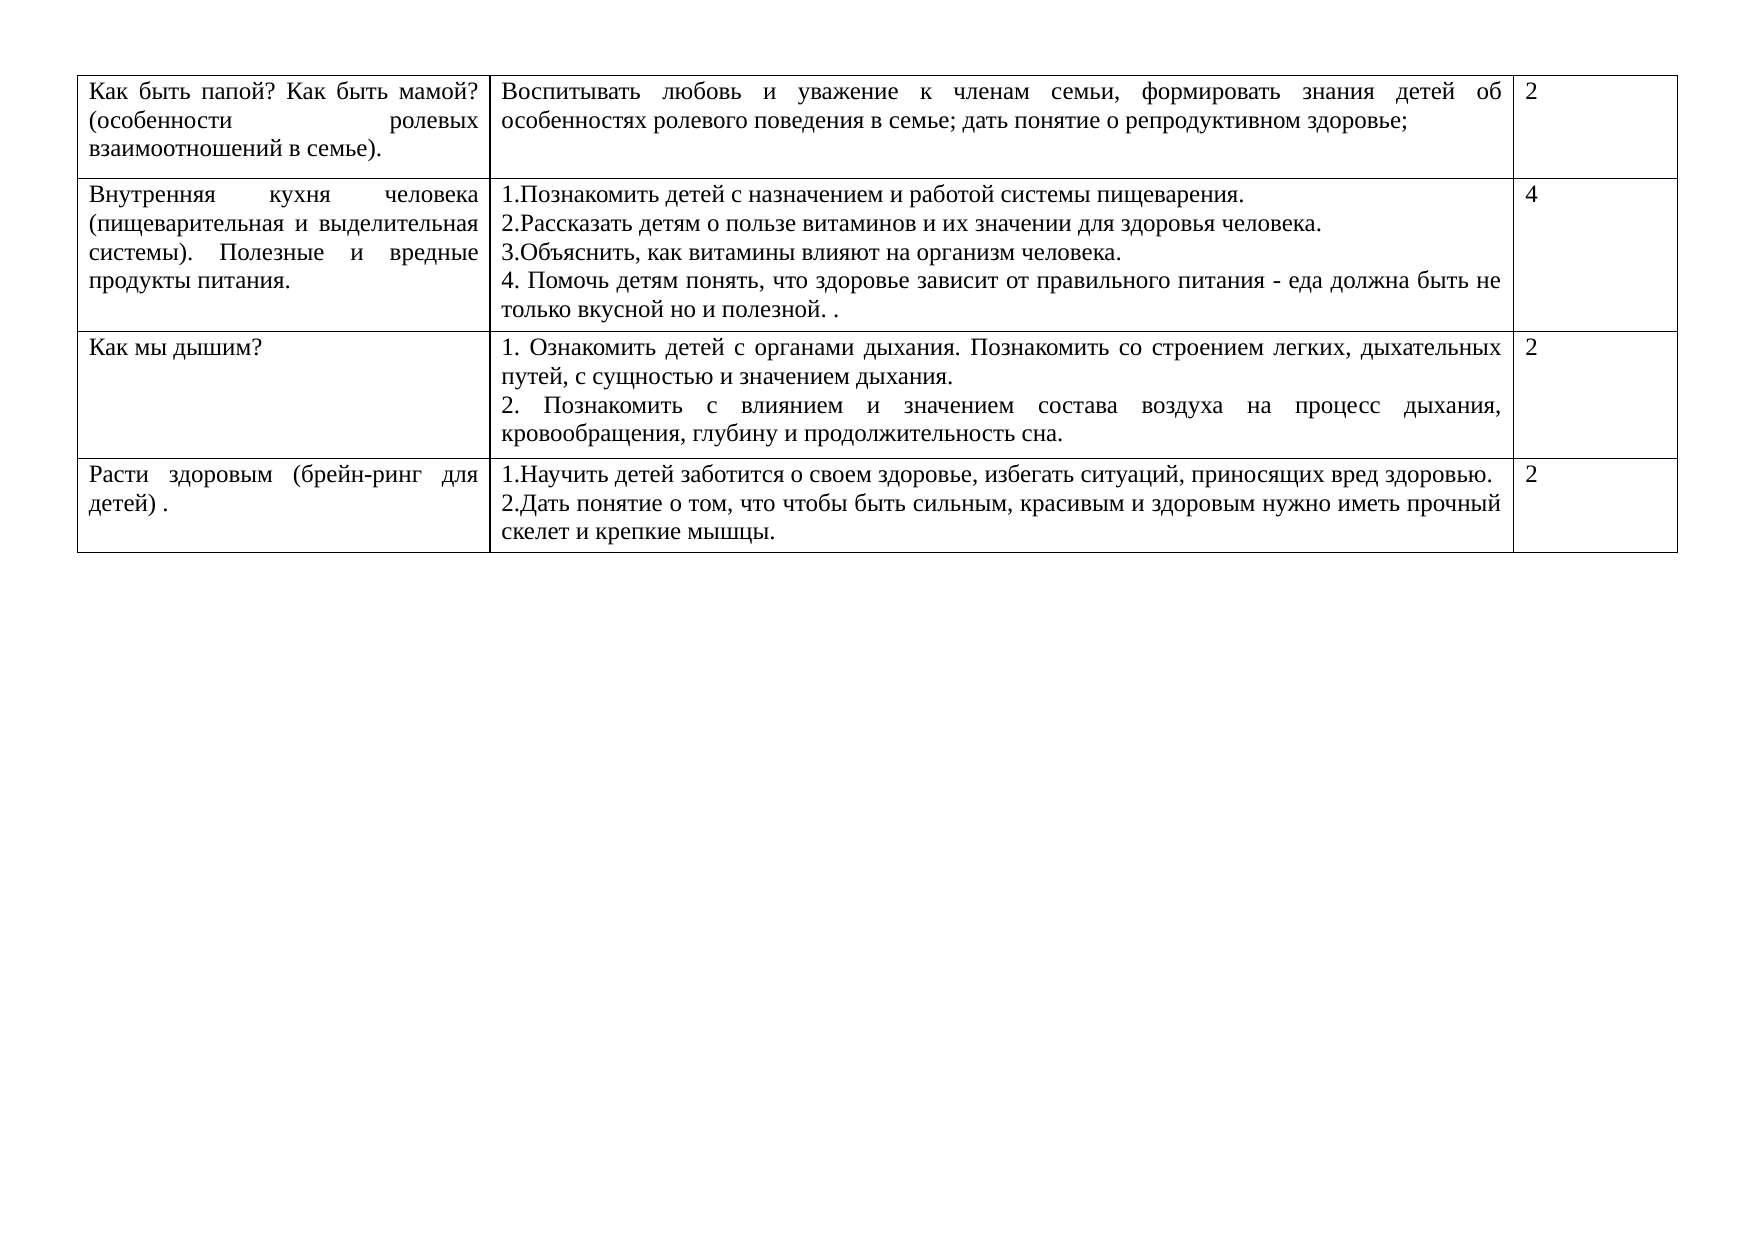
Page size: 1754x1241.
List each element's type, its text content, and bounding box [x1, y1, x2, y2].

table_cell Воспитывать любовь и уважение к членам семьи, формировать знания детей об особенностях ролевого поведения в семье; дать понятие о репродуктивном здоровье; [491, 76, 1513, 178]
table_cell Как мы дышим? [78, 332, 489, 458]
table_cell 2 [1514, 459, 1677, 552]
table_cell Внутренняя кухня человека (пищеварительная и выделительная системы). Полезные и вредные продукты питания. [78, 179, 489, 331]
table_cell 4 [1514, 179, 1677, 331]
table_cell 1. Ознакомить детей с органами дыхания. Познакомить со строением легких, дыхательных путей, с сущностью и значением дыхания. 2. Познакомить с влиянием и значением состава воздуха на процесс дыхания, кровообращения, глубину и продолжительность сна. [491, 332, 1513, 458]
table_cell 1.Познакомить детей с назначением и работой системы пищеварения. 2.Рассказать детям о пользе витаминов и их значении для здоровья человека. 3.Объяснить, как витамины влияют на организм человека. 4. Помочь детям понять, что здоровье зависит от правильного питания - еда должна быть не только вкусной но и полезной. . [491, 179, 1513, 331]
table_cell 2 [1514, 76, 1677, 178]
table_cell Как быть папой? Как быть мамой? (особенности ролевых взаимоотношений в семье). [78, 76, 489, 178]
table_cell 2 [1514, 332, 1677, 458]
table_cell Расти здоровым (брейн-ринг для детей) . [78, 459, 489, 552]
table_cell 1.Научить детей заботится о своем здоровье, избегать ситуаций, приносящих вред здоровью. 2.Дать понятие о том, что чтобы быть сильным, красивым и здоровым нужно иметь прочный скелет и крепкие мышцы. [491, 459, 1513, 552]
